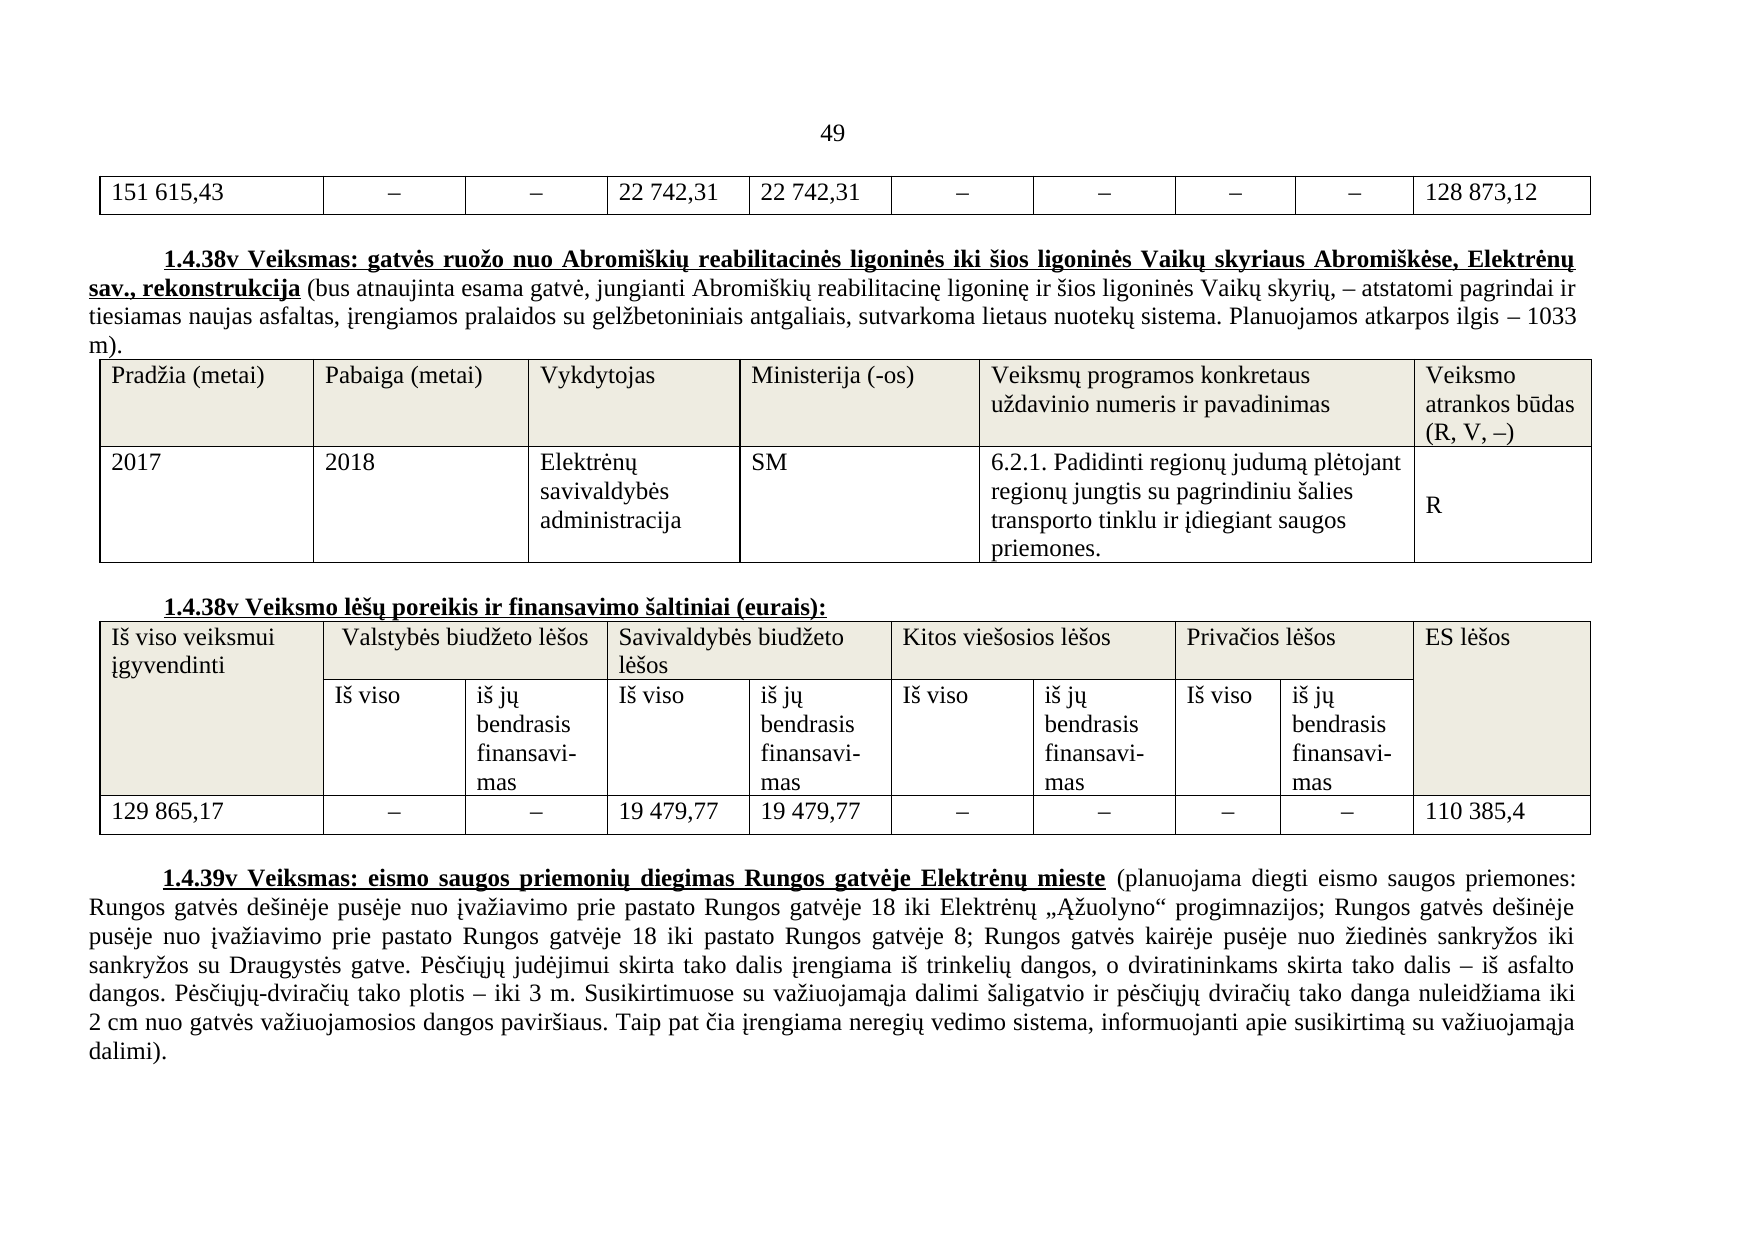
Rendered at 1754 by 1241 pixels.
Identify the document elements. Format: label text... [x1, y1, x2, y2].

table_header Ministerija (-os) [741, 360, 979, 446]
table_cell – [466, 796, 607, 834]
table_cell 2018 [314, 447, 528, 562]
table_header ES lėšos [1414, 622, 1590, 795]
table_cell – [892, 796, 1033, 834]
table_cell 110 385,4 [1414, 796, 1590, 834]
table_cell 151 615,43 [101, 177, 323, 214]
table_header Pabaiga (metai) [314, 360, 528, 446]
table_cell Iš viso [892, 680, 1033, 795]
table_header Vykdytojas [529, 360, 739, 446]
table_cell – [324, 796, 465, 834]
table_cell SM [741, 447, 979, 562]
table_cell iš jų bendrasis finansavi- mas [1281, 680, 1413, 795]
table_cell iš jų bendrasis finansavi- mas [750, 680, 891, 795]
table_cell 22 742,31 [608, 177, 749, 214]
table_cell 19 479,77 [608, 796, 749, 834]
table_cell 6.2.1. Padidinti regionų judumą plėtojant regionų jungtis su pagrindiniu šalies transporto tinklu ir įdiegiant saugos priemones. [980, 447, 1414, 562]
table_cell – [892, 177, 1033, 214]
table_cell Iš viso [608, 680, 749, 795]
table_cell 2017 [101, 447, 313, 562]
table_cell Iš viso [324, 680, 465, 795]
table_header Privačios lėšos [1176, 622, 1413, 679]
text 1.4.39v Veiksmas: eismo saugos priemonių diegimas Rungos gatvėje Elektrėnų mieste (planuojama diegti eismo saugos priemones: Rungos gatvės dešinėje pusėje nuo įvažiavimo prie pastato Rungos gatvėje 18 iki Elektrėnų „Ąžuolyno“ progimnazijos; Rungos gatvės dešinėje pusėje nuo įvažiavimo prie pastato Rungos gatvėje 18 iki pastato Rungos gatvėje 8; Rungos gatvės kairėje pusėje nuo žiedinės sankryžos iki sankryžos su Draugystės gatve. Pėsčiųjų judėjimui skirta tako dalis įrengiama iš trinkelių dangos, o dviratininkams skirta tako dalis – iš asfalto dangos. Pėsčiųjų-dviračių tako plotis – iki 3 m. Susikirtimuose su važiuojamąja dalimi šaligatvio ir pėsčiųjų dviračių tako danga nuleidžiama iki 2 cm nuo gatvės važiuojamosios dangos paviršiaus. Taip pat čia įrengiama neregių vedimo sistema, informuojanti apie susikirtimą su važiuojamąja dalimi). [89, 863, 1577, 1065]
table_cell – [1176, 796, 1280, 834]
table_cell 129 865,17 [101, 796, 323, 834]
table_header Veiksmų programos konkretaus uždavinio numeris ir pavadinimas [980, 360, 1414, 446]
text 1.4.38v Veiksmo lėšų poreikis ir finansavimo šaltiniai (eurais): [89, 592, 1577, 621]
table_cell 19 479,77 [750, 796, 891, 834]
table_cell – [324, 177, 465, 214]
table_header Pradžia (metai) [101, 360, 313, 446]
table_cell iš jų bendrasis finansavi- mas [466, 680, 607, 795]
table_cell Elektrėnų savivaldybės administracija [529, 447, 739, 562]
table_cell iš jų bendrasis finansavi- mas [1034, 680, 1175, 795]
table_header Veiksmo atrankos būdas (R, V, –) [1415, 360, 1591, 446]
table_cell – [1176, 177, 1295, 214]
table_header Kitos viešosios lėšos [892, 622, 1175, 679]
table_header Savivaldybės biudžeto lėšos [608, 622, 891, 679]
table_cell – [1034, 177, 1175, 214]
table_cell 128 873,12 [1414, 177, 1590, 214]
table_cell – [1281, 796, 1413, 834]
table_cell Iš viso [1176, 680, 1280, 795]
table_header Valstybės biudžeto lėšos [324, 622, 607, 679]
table_cell – [1296, 177, 1413, 214]
table_cell – [1034, 796, 1175, 834]
table_header Iš viso veiksmui įgyvendinti [101, 622, 323, 795]
table_cell R [1415, 447, 1591, 562]
table_cell 22 742,31 [750, 177, 891, 214]
table_cell – [466, 177, 607, 214]
text 1.4.38v Veiksmas: gatvės ruožo nuo Abromiškių reabilitacinės ligoninės iki šios ligoninės Vaikų skyriaus Abromiškėse, Elektrėnų sav., rekonstrukcija (bus atnaujinta esama gatvė, jungianti Abromiškių reabilitacinę ligoninę ir šios ligoninės Vaikų skyrių, – atstatomi pagrindai ir tiesiamas naujas asfaltas, įrengiamos pralaidos su gelžbetoniniais antgaliais, sutvarkoma lietaus nuotekų sistema. Planuojamos atkarpos ilgis – 1033 m). [89, 244, 1577, 359]
